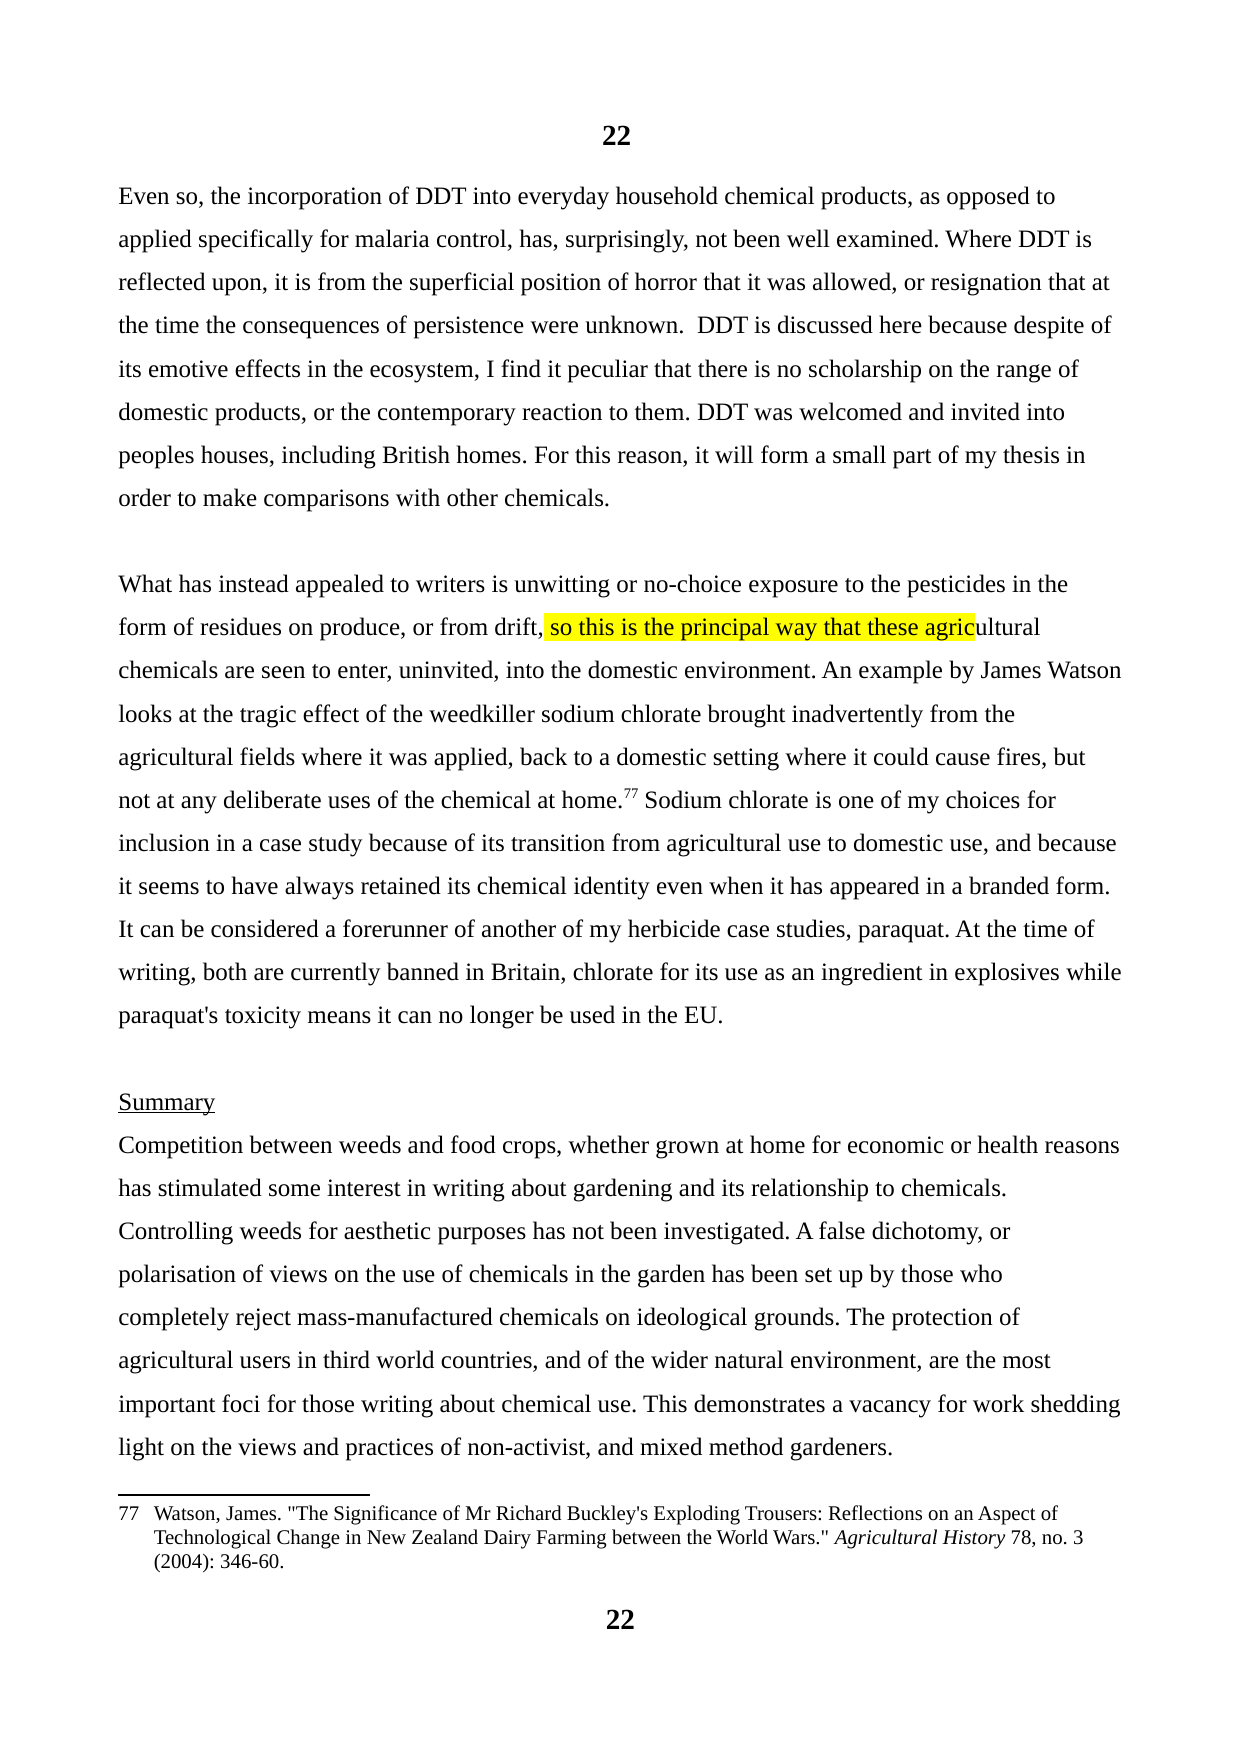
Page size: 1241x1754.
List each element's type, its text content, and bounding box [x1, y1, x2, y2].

text Competition between weeds and food crops, whether grown at home for economic or health reasons has stimulated some interest in writing about gardening and its relationship to chemicals. Controlling weeds for aesthetic purposes has not been investigated. A false dichotomy, or polarisation of views on the use of chemicals in the garden has been set up by those who completely reject mass-manufactured chemicals on ideological grounds. The protection of agricultural users in third world countries, and of the wider natural environment, are the most important foci for those writing about chemical use. This demonstrates a vacancy for work shedding light on the views and practices of non-activist, and mixed method gardeners. [118, 1130, 1122, 1461]
text What has instead appealed to writers is unwitting or no-choice exposure to the pesticides in the form of residues on produce, or from drift, so this is the principal way that these agricultural chemicals are seen to enter, uninvited, into the domestic environment. An example by James Watson looks at the tragic effect of the weedkiller sodium chlorate brought inadvertently from the agricultural fields where it was applied, back to a domestic setting where it could cause fires, but not at any deliberate uses of the chemical at home. Sodium chlorate is one of my choices for inclusion in a case study because of its transition from agricultural use to domestic use, and because it seems to have always retained its chemical identity even when it has appeared in a branded form. It can be considered a forerunner of another of my herbicide case studies, paraquat. At the time of writing, both are currently banned in Britain, chlorate for its use as an ingredient in explosives while paraquat's toxicity means it can no longer be used in the EU. [118, 569, 1122, 1029]
text Summary [118, 1087, 1122, 1116]
text Even so, the incorporation of DDT into everyday household chemical products, as opposed to applied specifically for malaria control, has, surprisingly, not been well examined. Where DDT is reflected upon, it is from the superficial position of horror that it was allowed, or resignation that at the time the consequences of persistence were unknown. DDT is discussed here because despite of its emotive effects in the ecosystem, I find it peculiar that there is no scholarship on the range of domestic products, or the contemporary reaction to them. DDT was welcomed and invited into peoples houses, including British homes. For this reason, it will form a small part of my thesis in order to make comparisons with other chemicals. [118, 181, 1122, 512]
text Watson, James. "The Significance of Mr Richard Buckley's Exploding Trousers: Reflections on an Aspect of Technological Change in New Zealand Dairy Farming between the World Wars." Agricultural History 78, no. 3 (2004): 346-60. [118, 1501, 1122, 1573]
